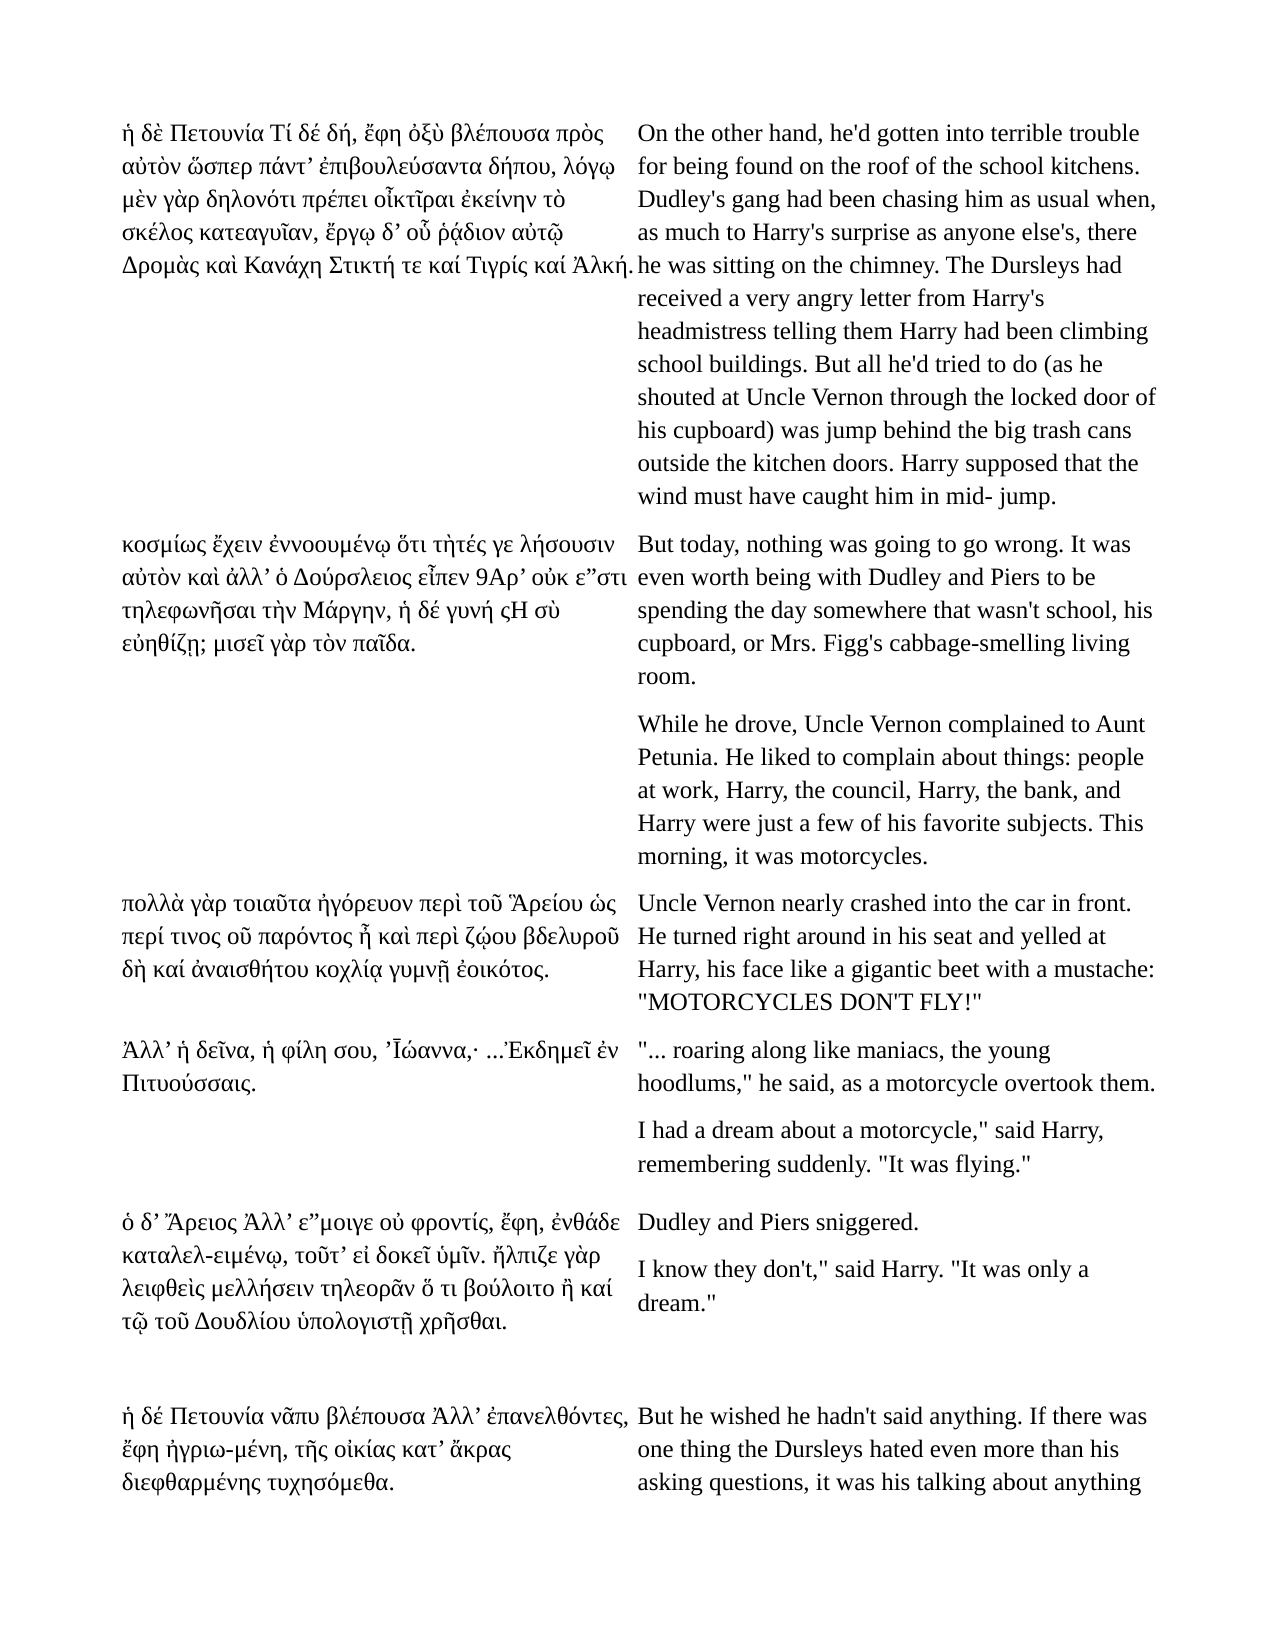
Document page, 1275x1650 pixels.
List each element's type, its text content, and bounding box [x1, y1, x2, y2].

table_cell Uncle Vernon nearly crashed into the car in front. He turned right around in his seat and yelled at Harry, his face like a gigantic beet with a mustache: "MOTORCYCLES DON'T FLY!" [638, 888, 1157, 1035]
table_cell ὁ δ’ Ἄρειος Ἀλλ’ ε”μοιγε οὐ φροντίς, ἔφη, ἐνθάδε καταλελ-ειμένῳ, τοῦτ’ εἰ δοκεῖ ὑμῖν. ἤλπιζε γὰρ λειφθεὶς μελλήσειν τηλεορᾶν ὅ τι βούλοιτο ἢ καί τῷ τοῦ Δουδλίου ὑπολογιστῇ χρῆσθαι. [122, 1207, 637, 1354]
table_cell But today, nothing was going to go wrong. It was even worth being with Dudley and Piers to be spending the day somewhere that wasn't school, his cupboard, or Mrs. Figg's cabbage-smelling living room. While he drove, Uncle Vernon complained to Aunt Petunia. He liked to complain about things: people at work, Harry, the council, Harry, the bank, and Harry were just a few of his favorite subjects. This morning, it was motorcycles. [638, 529, 1157, 888]
table_cell ἡ δὲ Πετουνία Τί δέ δή, ἔφη ὀξὺ βλέπουσα πρὸς αὐτὸν ὥσπερ πάντ’ ἐπιβουλεύσαντα δήπου, λόγῳ μὲν γὰρ δηλονότι πρέπει οἶκτῖραι ἐκείνην τὸ σκέλος κατεαγυῖαν, ἔργῳ δ’ οὗ ῥᾴδιον αὐτῷ Δρομὰς καὶ Κανάχη Στικτή τε καί Τιγρίς καί Ἀλκή. [122, 118, 637, 529]
table_cell πολλὰ γὰρ τοιαῦτα ἠγόρευον περὶ τοῦ Ἃρείου ὡς περί τινος οῦ παρόντος ἦ καὶ περὶ ζῴου βδελυροῦ δὴ καί ἀναισθήτου κοχλίᾳ γυμνῇ ἐοικότος. [122, 888, 637, 1035]
table_cell On the other hand, he'd gotten into terrible trouble for being found on the roof of the school kitchens. Dudley's gang had been chasing him as usual when, as much to Harry's surprise as anyone else's, there he was sitting on the chimney. The Dursleys had received a very angry letter from Harry's headmistress telling them Harry had been climbing school buildings. But all he'd tried to do (as he shouted at Uncle Vernon through the locked door of his cupboard) was jump behind the big trash cans outside the kitchen doors. Harry supposed that the wind must have caught him in mid- jump. [638, 118, 1157, 529]
table_cell Ἀλλ’ ἡ δεῖνα, ἡ φίλη σου, ’Ῑώαννα,· ...Ἐκδημεῖ ἐν Πιτυούσσαις. [122, 1035, 637, 1207]
table_cell [122, 1354, 637, 1401]
table_cell Dudley and Piers sniggered. I know they don't," said Harry. "It was only a dream." [638, 1207, 1157, 1354]
table_cell But he wished he hadn't said anything. If there was one thing the Dursleys hated even more than his asking questions, it was his talking about anything [638, 1401, 1157, 1515]
table_cell [638, 1354, 1157, 1401]
table_cell ἡ δέ Πετουνία νᾶπυ βλέπουσα Ἀλλ’ ἐπανελθόντες, ἔφη ἠγριω-μένη, τῆς οἰκίας κατ’ ἄκρας διεφθαρμένης τυχησόμεθα. [122, 1401, 637, 1515]
table_cell "... roaring along like maniacs, the young hoodlums," he said, as a motorcycle overtook them. I had a dream about a motorcycle," said Harry, remembering suddenly. "It was flying." [638, 1035, 1157, 1207]
table_cell κοσμίως ἔχειν ἐννοουμένῳ ὅτι τὴτές γε λήσουσιν αὐτὸν καὶ ἀλλ’ ὁ Δούρσλειος εἶπεν 9Αρ’ οὐκ ε”στι τηλεφωνῆσαι τὴν Μάργην, ἡ δέ γυνή ςΗ σὺ εὐηθίζῃ; μισεῖ γὰρ τὸν παῖδα. [122, 529, 637, 888]
